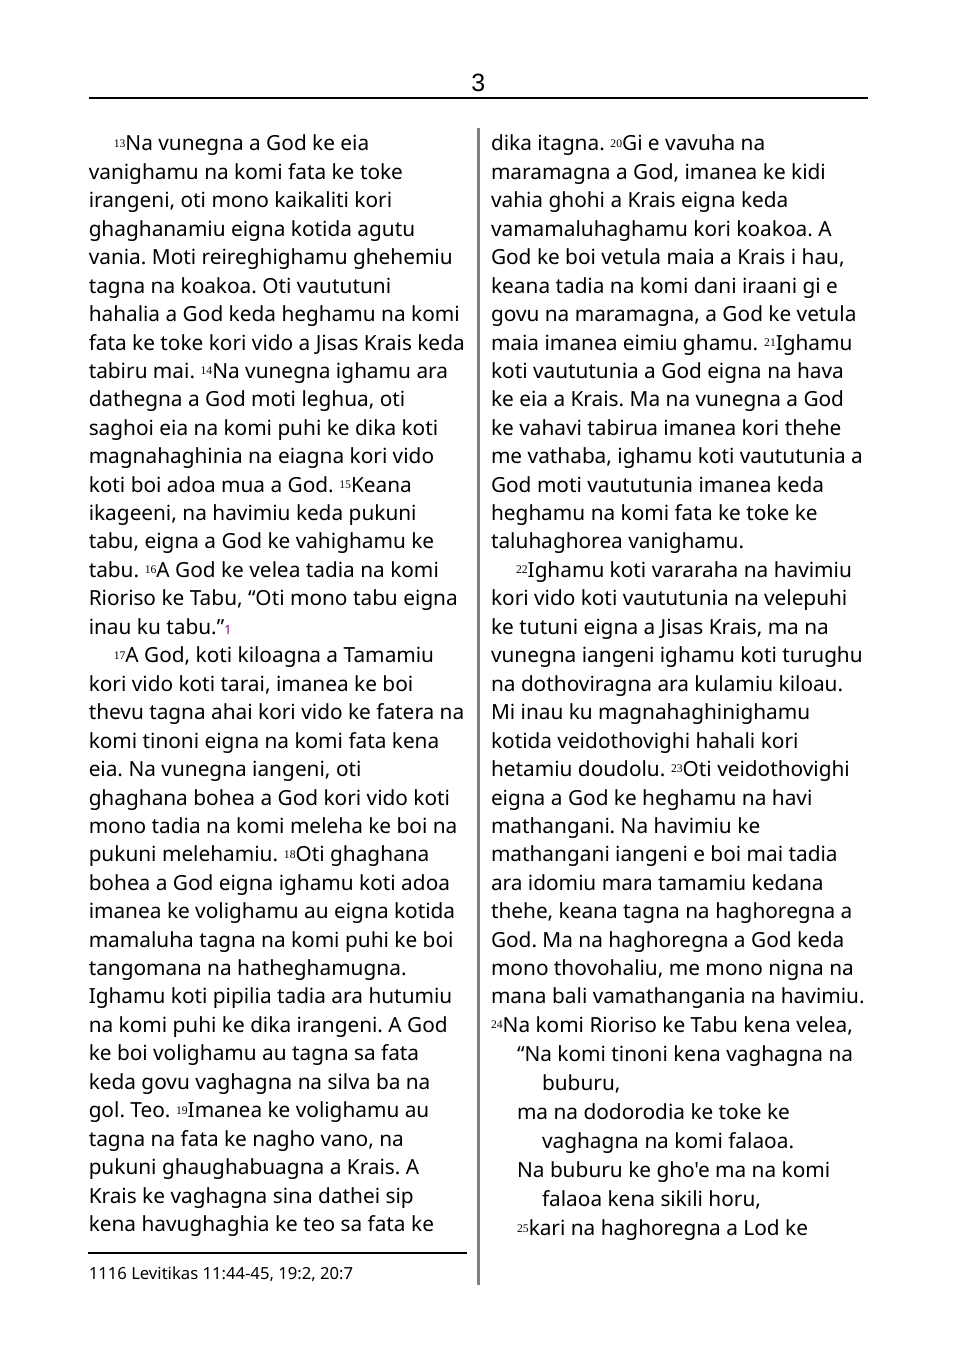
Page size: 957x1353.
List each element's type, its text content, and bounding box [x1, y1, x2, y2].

text Na buburu ke gho'e ma na komi falaoa kena sikili horu, [517, 1154, 867, 1212]
text dika itagna. 20Gi e vavuha na maramagna a God, imanea ke kidi vahia ghohi a Krais eigna keda vamamaluhaghamu kori koakoa. A God ke boi vetula maia a Krais i hau, keana tadia na komi dani iraani gi e govu na maramagna, a God ke vetula maia imanea eimiu ghamu. 21Ighamu koti vaututunia a God eigna na hava ke eia a Krais. Ma na vunegna a God ke vahavi tabirua imanea kori thehe me vathaba, ighamu koti vaututunia a God moti vaututunia imanea keda heghamu na komi fata ke toke ke taluhaghorea vanighamu. [491, 128, 868, 555]
text ma na dodorodia ke toke ke vaghagna na komi falaoa. [517, 1096, 867, 1154]
text 13Na vunegna a God ke eia vanighamu na komi fata ke toke irangeni, oti mono kaikaliti kori ghaghanamiu eigna kotida agutu vania. Moti reireghighamu ghehemiu tagna na koakoa. Oti vaututuni hahalia a God keda heghamu na komi fata ke toke kori vido a Jisas Krais keda tabiru mai. 14Na vunegna ighamu ara dathegna a God moti leghua, oti saghoi eia na komi puhi ke dika koti magnahaghinia na eiagna kori vido koti boi adoa mua a God. 15Keana ikageeni, na havimiu keda pukuni tabu, eigna a God ke vahighamu ke tabu. 16A God ke velea tadia na komi Rioriso ke Tabu, “Oti mono tabu eigna inau ku tabu.” [88, 128, 466, 640]
text 25kari na haghoregna a Lod ke [517, 1212, 867, 1242]
text 22Ighamu koti vararaha na havimiu kori vido koti vaututunia na velepuhi ke tutuni eigna a Jisas Krais, ma na vunegna iangeni ighamu koti turughu na dothoviragna ara kulamiu kiloau. Mi inau ku magnahaghinighamu kotida veidothovighi hahali kori hetamiu doudolu. 23Oti veidothovighi eigna a God ke heghamu na havi mathangani. Na havimiu ke mathangani iangeni e boi mai tadia ara idomiu mara tamamiu kedana thehe, keana tagna na haghoregna a God. Ma na haghoregna a God keda mono thovohaliu, me mono nigna na mana bali vamathangania na havimiu. 24Na komi Rioriso ke Tabu kena velea, [491, 555, 868, 1038]
text 116 Levitikas 11:44-45, 19:2, 20:7 [88, 1262, 466, 1284]
text 17A God, koti kiloagna a Tamamiu kori vido koti tarai, imanea ke boi thevu tagna ahai kori vido ke fatera na komi tinoni eigna na komi fata kena eia. Na vunegna iangeni, oti ghaghana bohea a God kori vido koti mono tadia na komi meleha ke boi na pukuni melehamiu. 18Oti ghaghana bohea a God eigna ighamu koti adoa imanea ke volighamu au eigna kotida mamaluha tagna na komi puhi ke boi tangomana na hatheghamugna. Ighamu koti pipilia tadia ara hutumiu na komi puhi ke dika irangeni. A God ke boi volighamu au tagna sa fata keda govu vaghagna na silva ba na gol. Teo. 19Imanea ke volighamu au tagna na fata ke nagho vano, na pukuni ghaughabuagna a Krais. A Krais ke vaghagna sina dathei sip kena havughaghia ke teo sa fata ke [88, 640, 466, 1238]
text “Na komi tinoni kena vaghagna na buburu, [517, 1040, 867, 1096]
